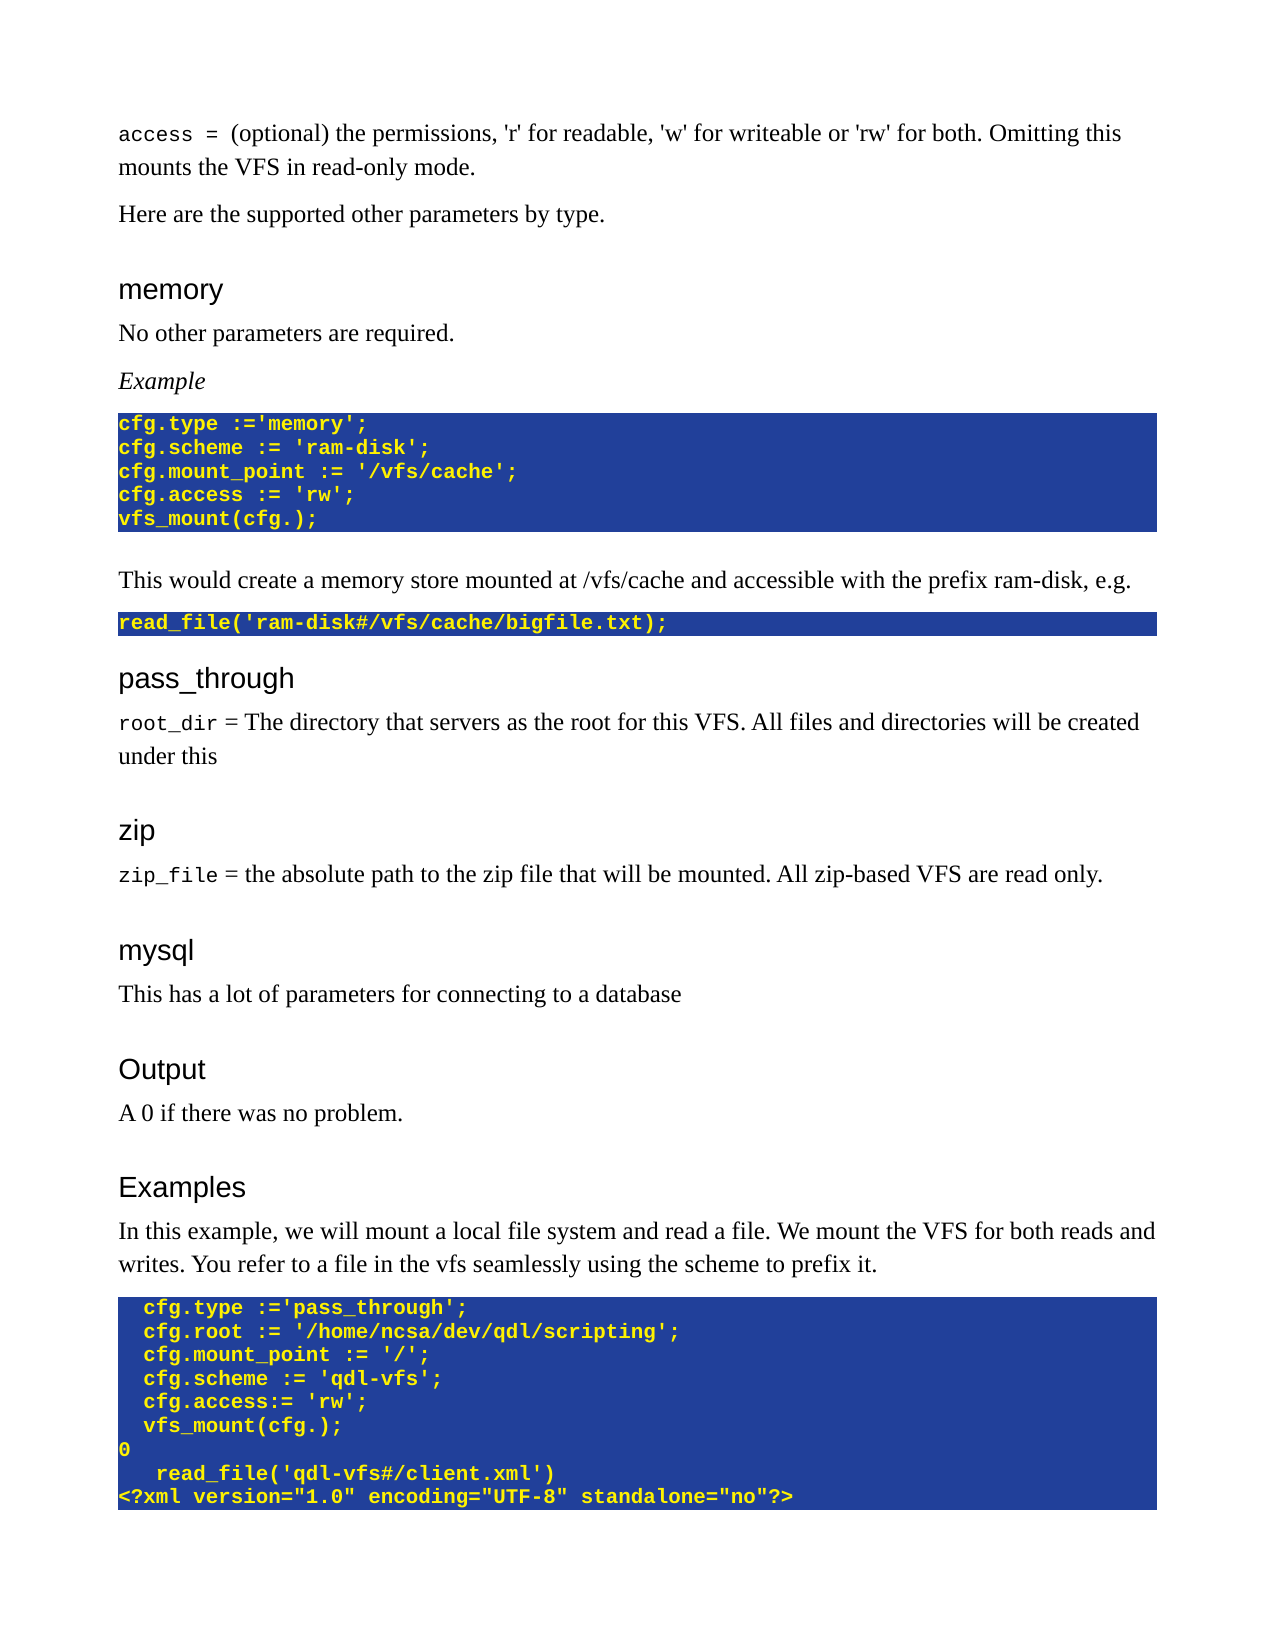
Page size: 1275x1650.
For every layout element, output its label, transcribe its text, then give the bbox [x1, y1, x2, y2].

text This would create a memory store mounted at /vfs/cache and accessible with the prefix ram-disk, e.g. [118, 532, 1157, 593]
text vfs_mount(cfg.); [118, 1415, 1157, 1439]
subtitle pass_through [118, 661, 1157, 694]
text vfs_mount(cfg.); [118, 508, 1157, 532]
text cfg.access := 'rw'; [118, 484, 1157, 508]
text cfg.type :='memory'; [118, 413, 1157, 437]
text This has a lot of parameters for connecting to a database [118, 979, 1157, 1008]
text cfg.root := '/home/ncsa/dev/qdl/scripting'; [118, 1321, 1157, 1344]
text Here are the supported other parameters by type. [118, 199, 1157, 228]
text In this example, we will mount a local file system and read a file. We mount the VFS for both reads and writes. You refer to a file in the vfs seamlessly using the scheme to prefix it. [118, 1216, 1157, 1278]
subtitle mysql [118, 933, 1157, 967]
text root_dir = The directory that servers as the root for this VFS. All files and directories will be created under this [118, 707, 1157, 769]
text 0 [118, 1439, 1157, 1462]
text A 0 if there was no problem. [118, 1098, 1157, 1126]
text cfg.scheme := 'qdl-vfs'; [118, 1368, 1157, 1392]
text cfg.type :='pass_through'; [118, 1297, 1157, 1321]
text Example [118, 366, 1157, 394]
subtitle Examples [118, 1170, 1157, 1204]
text cfg.mount_point := '/vfs/cache'; [118, 461, 1157, 484]
text cfg.scheme := 'ram-disk'; [118, 437, 1157, 461]
text access = (optional) the permissions, 'r' for readable, 'w' for writeable or 'rw' for both. Omitting this mounts the VFS in read-only mode. [118, 118, 1157, 181]
text No other parameters are required. [118, 318, 1157, 347]
subtitle zip [118, 813, 1157, 847]
text <?xml version="1.0" encoding="UTF-8" standalone="no"?> [118, 1486, 1157, 1510]
text read_file('qdl-vfs#/client.xml') [118, 1462, 1157, 1486]
text cfg.access:= 'rw'; [118, 1392, 1157, 1415]
subtitle memory [118, 272, 1157, 306]
text read_file('ram-disk#/vfs/cache/bigfile.txt); [118, 612, 1157, 636]
text zip_file = the absolute path to the zip file that will be mounted. All zip-based VFS are read only. [118, 859, 1157, 889]
text cfg.mount_point := '/'; [118, 1344, 1157, 1368]
subtitle Output [118, 1052, 1157, 1085]
